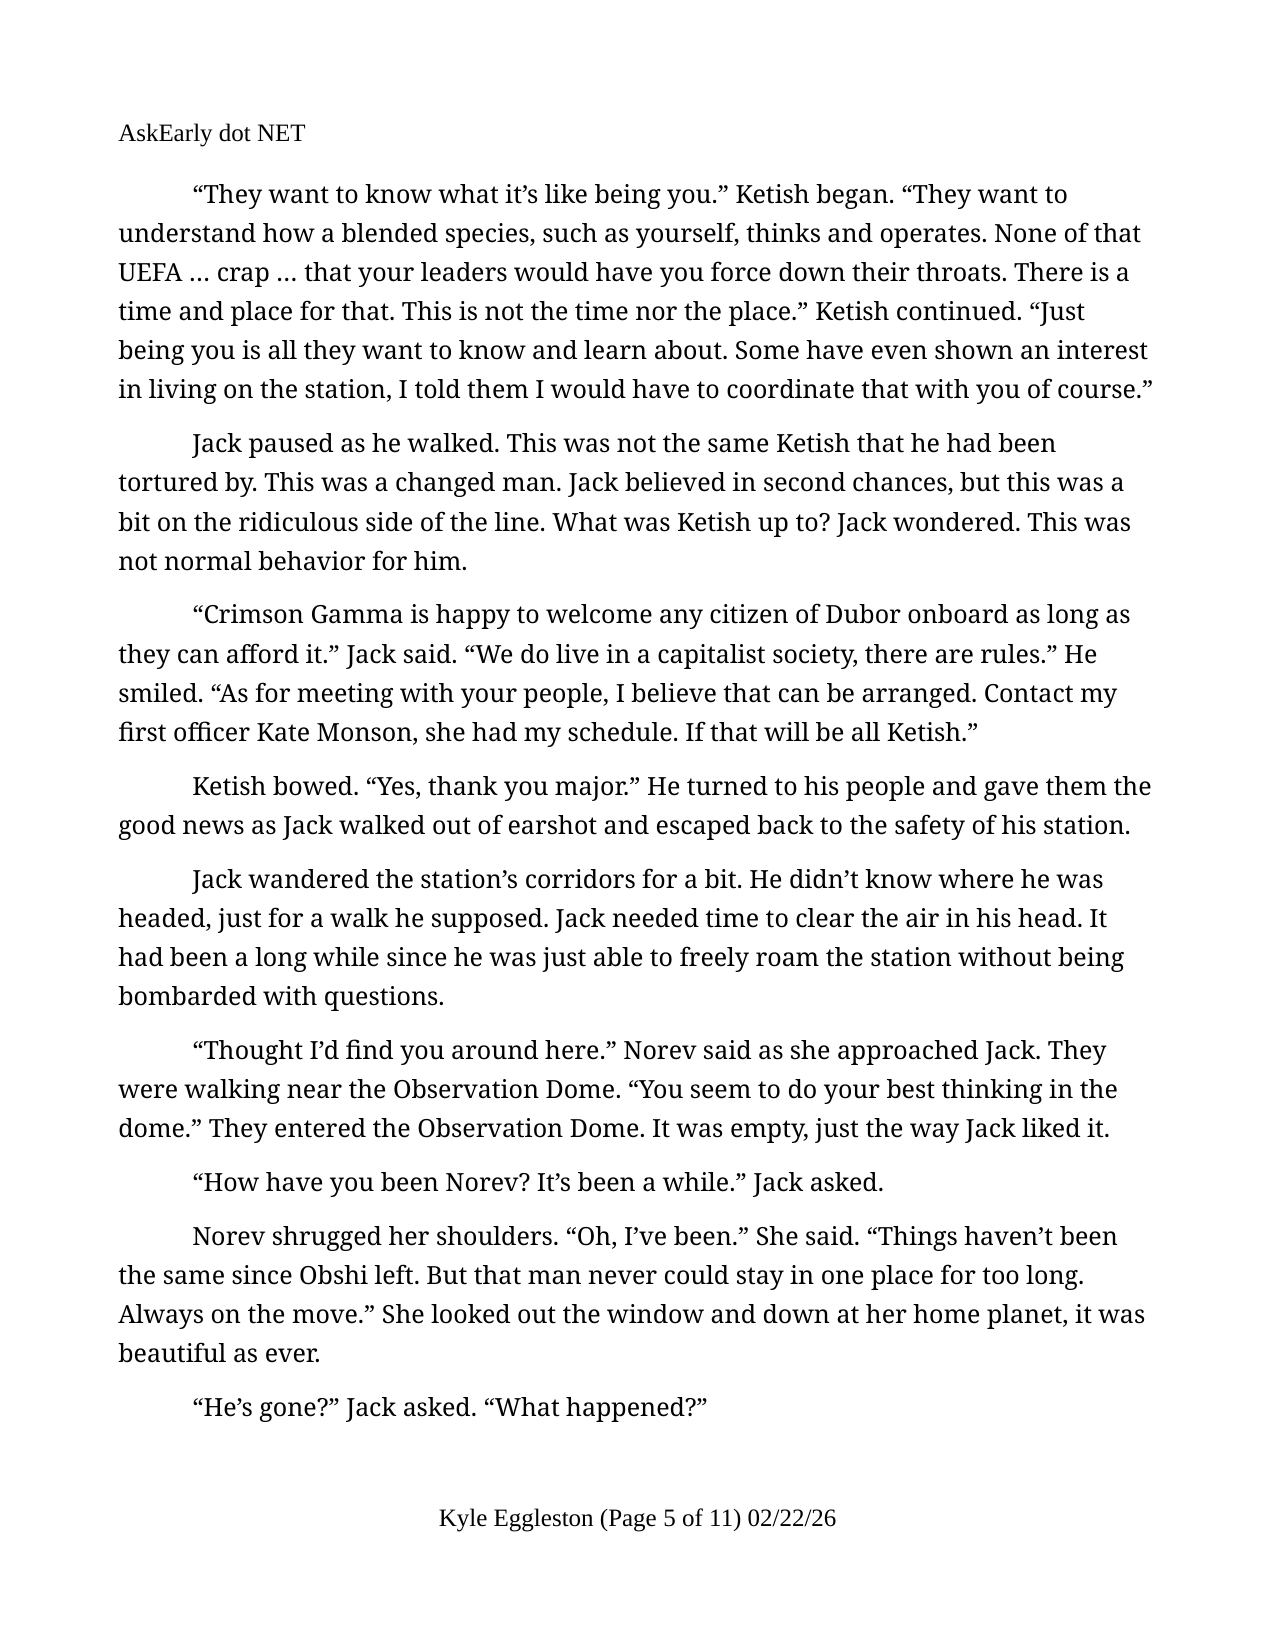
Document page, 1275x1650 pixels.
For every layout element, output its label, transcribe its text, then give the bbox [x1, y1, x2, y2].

text Jack wandered the station’s corridors for a bit. He didn’t know where he was headed, just for a walk he supposed. Jack needed time to clear the air in his head. It had been a long while since he was just able to freely roam the station without being bombarded with questions. [118, 861, 1157, 1013]
text “Crimson Gamma is happy to welcome any citizen of Dubor onboard as long as they can afford it.” Jack said. “We do live in a capitalist society, there are rules.” He smiled. “As for meeting with your people, I believe that can be arranged. Contact my first officer Kate Monson, she had my schedule. If that will be all Ketish.” [118, 597, 1157, 749]
text “He’s gone?” Jack asked. “What happened?” [118, 1390, 1157, 1424]
text Jack paused as he walked. This was not the same Ketish that he had been tortured by. This was a changed man. Jack believed in second chances, but this was a bit on the ridiculous side of the line. What was Ketish up to? Jack wondered. This was not normal behavior for him. [118, 426, 1157, 577]
text Norev shrugged her shoulders. “Oh, I’ve been.” She said. “Things haven’t been the same since Obshi left. But that man never could stay in one place for too long. Always on the move.” She looked out the window and down at her home planet, it was beautiful as ever. [118, 1218, 1157, 1370]
text Ketish bowed. “Yes, thank you major.” He turned to his people and gave them the good news as Jack walked out of earshot and escaped back to the safety of his station. [118, 768, 1157, 842]
text “Thought I’d find you around here.” Norev said as she approached Jack. They were walking near the Observation Dome. “You seem to do your best thinking in the dome.” They entered the Observation Dome. It was empty, just the way Jack liked it. [118, 1033, 1157, 1145]
text “How have you been Norev? It’s been a while.” Jack asked. [118, 1165, 1157, 1199]
text “They want to know what it’s like being you.” Ketish began. “They want to understand how a blended species, such as yourself, thinks and operates. None of that UEFA … crap … that your leaders would have you force down their throats. There is a time and place for that. This is not the time nor the place.” Ketish continued. “Just being you is all they want to know and learn about. Some have even shown an interest in living on the station, I told them I would have to coordinate that with you of course.” [118, 176, 1157, 406]
